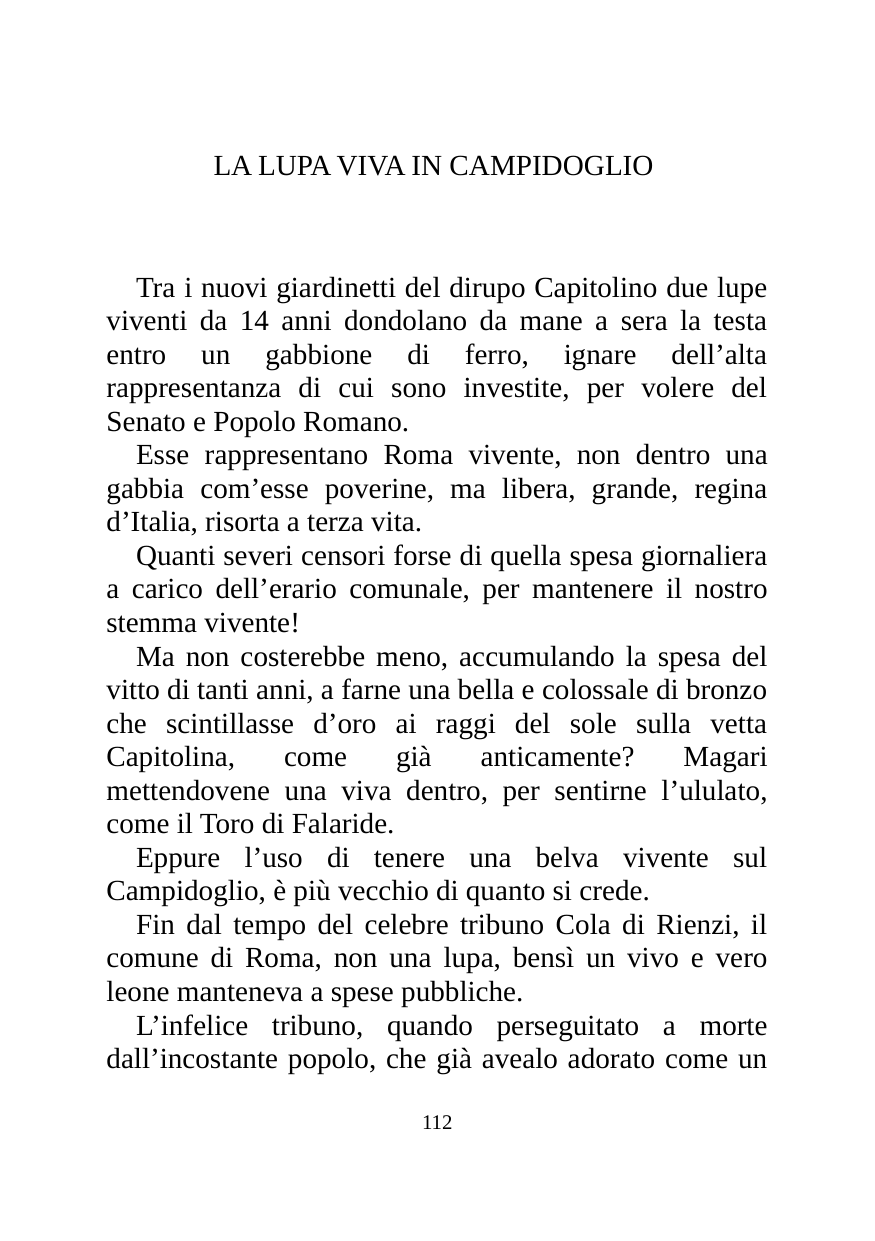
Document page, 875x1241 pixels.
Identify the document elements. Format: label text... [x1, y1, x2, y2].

text Eppure l’uso di tenere una belva vivente sul Campidoglio, è più vecchio di quanto si crede. [106, 840, 768, 907]
text L’infelice tribuno, quando perseguitato a morte dall’incostante popolo, che già avealo adorato come un [106, 1008, 768, 1075]
text Fin dal tempo del celebre tribuno Cola di Rienzi, il comune di Roma, non una lupa, bensì un vivo e vero leone manteneva a spese pubbliche. [106, 907, 768, 1008]
text Ma non costerebbe meno, accumulando la spesa del vitto di tanti anni, a farne una bella e colossale di bronzo che scintillasse d’oro ai raggi del sole sulla vetta Capitolina, come già anticamente? Magari mettendovene una viva dentro, per sentirne l’ululato, come il Toro di Falaride. [106, 639, 768, 840]
text Quanti severi censori forse di quella spesa giornaliera a carico dell’erario comunale, per mantenere il nostro stemma vivente! [106, 538, 768, 639]
text Tra i nuovi giardinetti del dirupo Capitolino due lupe viventi da 14 anni dondolano da mane a sera la testa entro un gabbione di ferro, ignare dell’alta rappresentanza di cui sono investite, per volere del Senato e Popolo Romano. [106, 270, 768, 437]
text Esse rappresentano Roma vivente, non dentro una gabbia com’esse poverine, ma libera, grande, regina d’Italia, risorta a terza vita. [106, 437, 768, 538]
subtitle LA LUPA VIVA IN CAMPIDOGLIO [106, 148, 768, 181]
